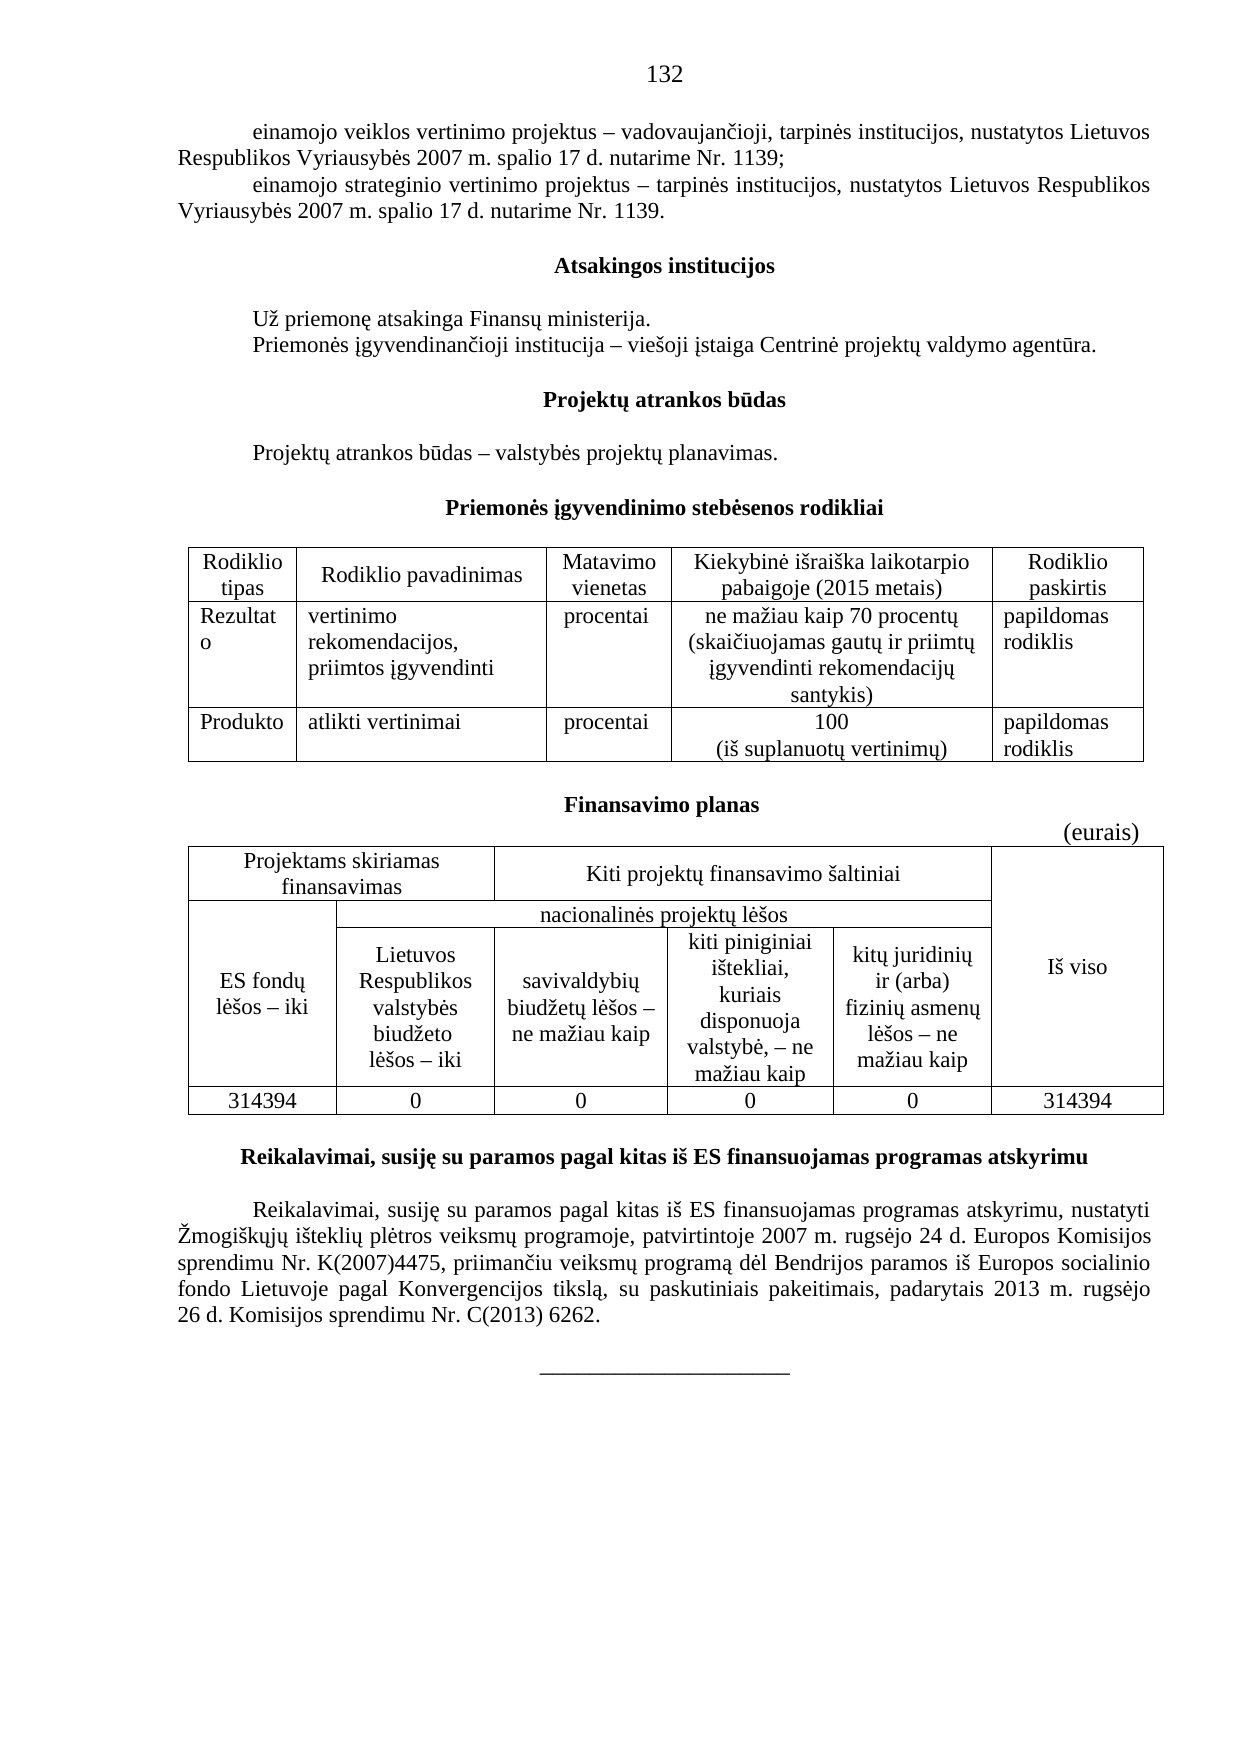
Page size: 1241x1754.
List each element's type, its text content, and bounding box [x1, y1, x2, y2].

table_header Kiti projektų finansavimo šaltiniai [495, 847, 991, 899]
text Atsakingos institucijos [177, 252, 1152, 279]
table_cell 314394 [189, 1087, 336, 1113]
table_cell Produkto [189, 708, 296, 761]
table_cell 100 (iš suplanuotų vertinimų) [672, 708, 992, 761]
table_cell papildomas rodiklis [993, 602, 1143, 707]
table_cell procentai [547, 602, 671, 707]
table_cell 0 [495, 1087, 667, 1113]
table_header Kiekybinė išraiška laikotarpio pabaigoje (2015 metais) [672, 548, 992, 601]
text Finansavimo planas [177, 791, 1152, 817]
text Projektų atrankos būdas – valstybės projektų planavimas. [177, 439, 1152, 466]
table_cell Lietuvos Respublikos valstybės biudžeto lėšos – iki [337, 928, 494, 1086]
table_cell savivaldybių biudžetų lėšos – ne mažiau kaip [495, 928, 667, 1086]
table_cell papildomas rodiklis [993, 708, 1143, 761]
table_cell vertinimo rekomendacijos, priimtos įgyvendinti [297, 602, 546, 707]
table_cell atlikti vertinimai [297, 708, 546, 761]
table_cell 314394 [992, 1087, 1163, 1113]
table_cell kitų juridinių ir (arba) fizinių asmenų lėšos – ne mažiau kaip [834, 928, 991, 1086]
table_cell procentai [547, 708, 671, 761]
text –––––––––––––––––––– [177, 1357, 1152, 1385]
table_cell ne mažiau kaip 70 procentų (skaičiuojamas gautų ir priimtų įgyvendinti rekomendacijų santykis) [672, 602, 992, 707]
table_cell 0 [834, 1087, 991, 1113]
table_cell ES fondų lėšos – iki [189, 901, 336, 1086]
table_header Iš viso [992, 847, 1163, 1086]
text Reikalavimai, susiję su paramos pagal kitas iš ES finansuojamas programas atskyrimu [177, 1143, 1152, 1170]
text Už priemonę atsakinga Finansų ministerija. [177, 305, 1152, 331]
text Priemonės įgyvendinančioji institucija – viešoji įstaiga Centrinė projektų valdymo agentūra. [177, 331, 1152, 358]
text Projektų atrankos būdas [177, 386, 1152, 413]
table_header Rodiklio paskirtis [993, 548, 1143, 601]
table_header Rodiklio pavadinimas [297, 548, 546, 601]
table_cell 0 [337, 1087, 494, 1113]
text einamojo veiklos vertinimo projektus – vadovaujančioji, tarpinės institucijos, nustatytos Lietuvos Respublikos Vyriausybės 2007 m. spalio 17 d. nutarime Nr. 1139; [177, 118, 1152, 171]
table_header Matavimo vienetas [547, 548, 671, 601]
text (eurais) [177, 817, 1152, 846]
table_cell nacionalinės projektų lėšos [337, 901, 991, 927]
table_cell kiti piniginiai ištekliai, kuriais disponuoja valstybė, – ne mažiau kaip [668, 928, 833, 1086]
text Reikalavimai, susiję su paramos pagal kitas iš ES finansuojamas programas atskyrimu, nustatyti Žmogiškųjų išteklių plėtros veiksmų programoje, patvirtintoje 2007 m. rugsėjo 24 d. Europos Komisijos sprendimu Nr. K(2007)4475, priimančiu veiksmų programą dėl Bendrijos paramos iš Europos socialinio fondo Lietuvoje pagal Konvergencijos tikslą, su paskutiniais pakeitimais, padarytais 2013 m. rugsėjo 26 d. Komisijos sprendimu Nr. C(2013) 6262. [177, 1196, 1152, 1328]
text einamojo strateginio vertinimo projektus – tarpinės institucijos, nustatytos Lietuvos Respublikos Vyriausybės 2007 m. spalio 17 d. nutarime Nr. 1139. [177, 171, 1152, 223]
table_cell 0 [668, 1087, 833, 1113]
table_header Rodiklio tipas [189, 548, 296, 601]
text Priemonės įgyvendinimo stebėsenos rodikliai [177, 494, 1152, 521]
table_cell Rezultato [189, 602, 296, 707]
table_header Projektams skiriamas finansavimas [189, 847, 494, 899]
